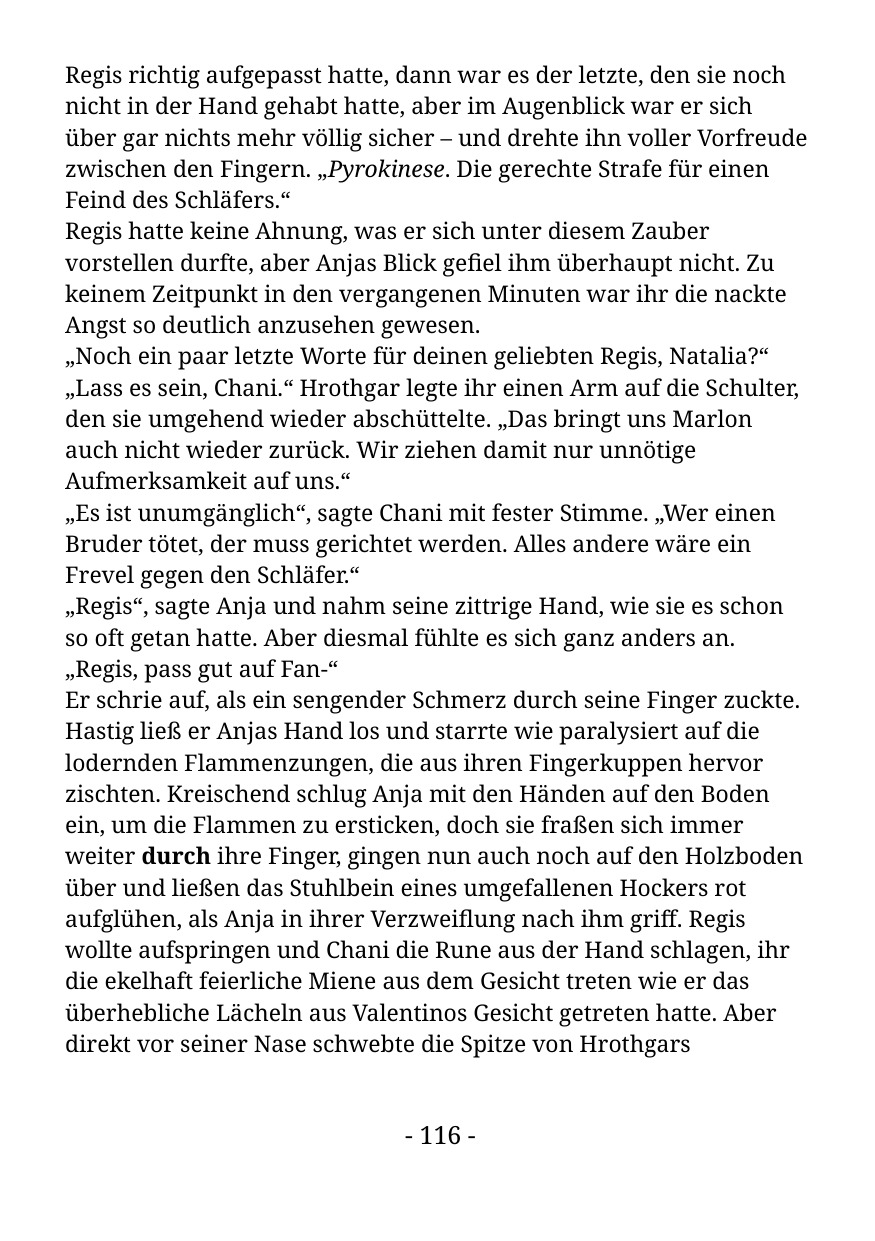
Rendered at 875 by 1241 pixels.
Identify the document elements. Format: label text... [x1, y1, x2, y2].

text Regis richtig aufgepasst hatte, dann war es der letzte, den sie noch nicht in der Hand gehabt hatte, aber im Augenblick war er sich über gar nichts mehr völlig sicher – und drehte ihn voller Vorfreude zwischen den Fingern. „Pyrokinese. Die gerechte Strafe für einen Feind des Schläfers.“ Regis hatte keine Ahnung, was er sich unter diesem Zauber vorstellen durfte, aber Anjas Blick gefiel ihm überhaupt nicht. Zu keinem Zeitpunkt in den vergangenen Minuten war ihr die nackte Angst so deutlich anzusehen gewesen. „Noch ein paar letzte Worte für deinen geliebten Regis, Natalia?“ „Lass es sein, Chani.“ Hrothgar legte ihr einen Arm auf die Schulter, den sie umgehend wieder abschüttelte. „Das bringt uns Marlon auch nicht wieder zurück. Wir ziehen damit nur unnötige Aufmerksamkeit auf uns.“ „Es ist unumgänglich“, sagte Chani mit fester Stimme. „Wer einen Bruder tötet, der muss gerichtet werden. Alles andere wäre ein Frevel gegen den Schläfer.“ „Regis“, sagte Anja und nahm seine zittrige Hand, wie sie es schon so oft getan hatte. Aber diesmal fühlte es sich ganz anders an. „Regis, pass gut auf Fan-“ Er schrie auf, als ein sengender Schmerz durch seine Finger zuckte. Hastig ließ er Anjas Hand los und starrte wie paralysiert auf die lodernden Flammenzungen, die aus ihren Fingerkuppen hervor zischten. Kreischend schlug Anja mit den Händen auf den Boden ein, um die Flammen zu ersticken, doch sie fraßen sich immer weiter durch ihre Finger, gingen nun auch noch auf den Holzboden über und ließen das Stuhlbein eines umgefallenen Hockers rot aufglühen, als Anja in ihrer Verzweiflung nach ihm griff. Regis wollte aufspringen und Chani die Rune aus der Hand schlagen, ihr die ekelhaft feierliche Miene aus dem Gesicht treten wie er das überhebliche Lächeln aus Valentinos Gesicht getreten hatte. Aber direkt vor seiner Nase schwebte die Spitze von Hrothgars [65, 59, 809, 1059]
